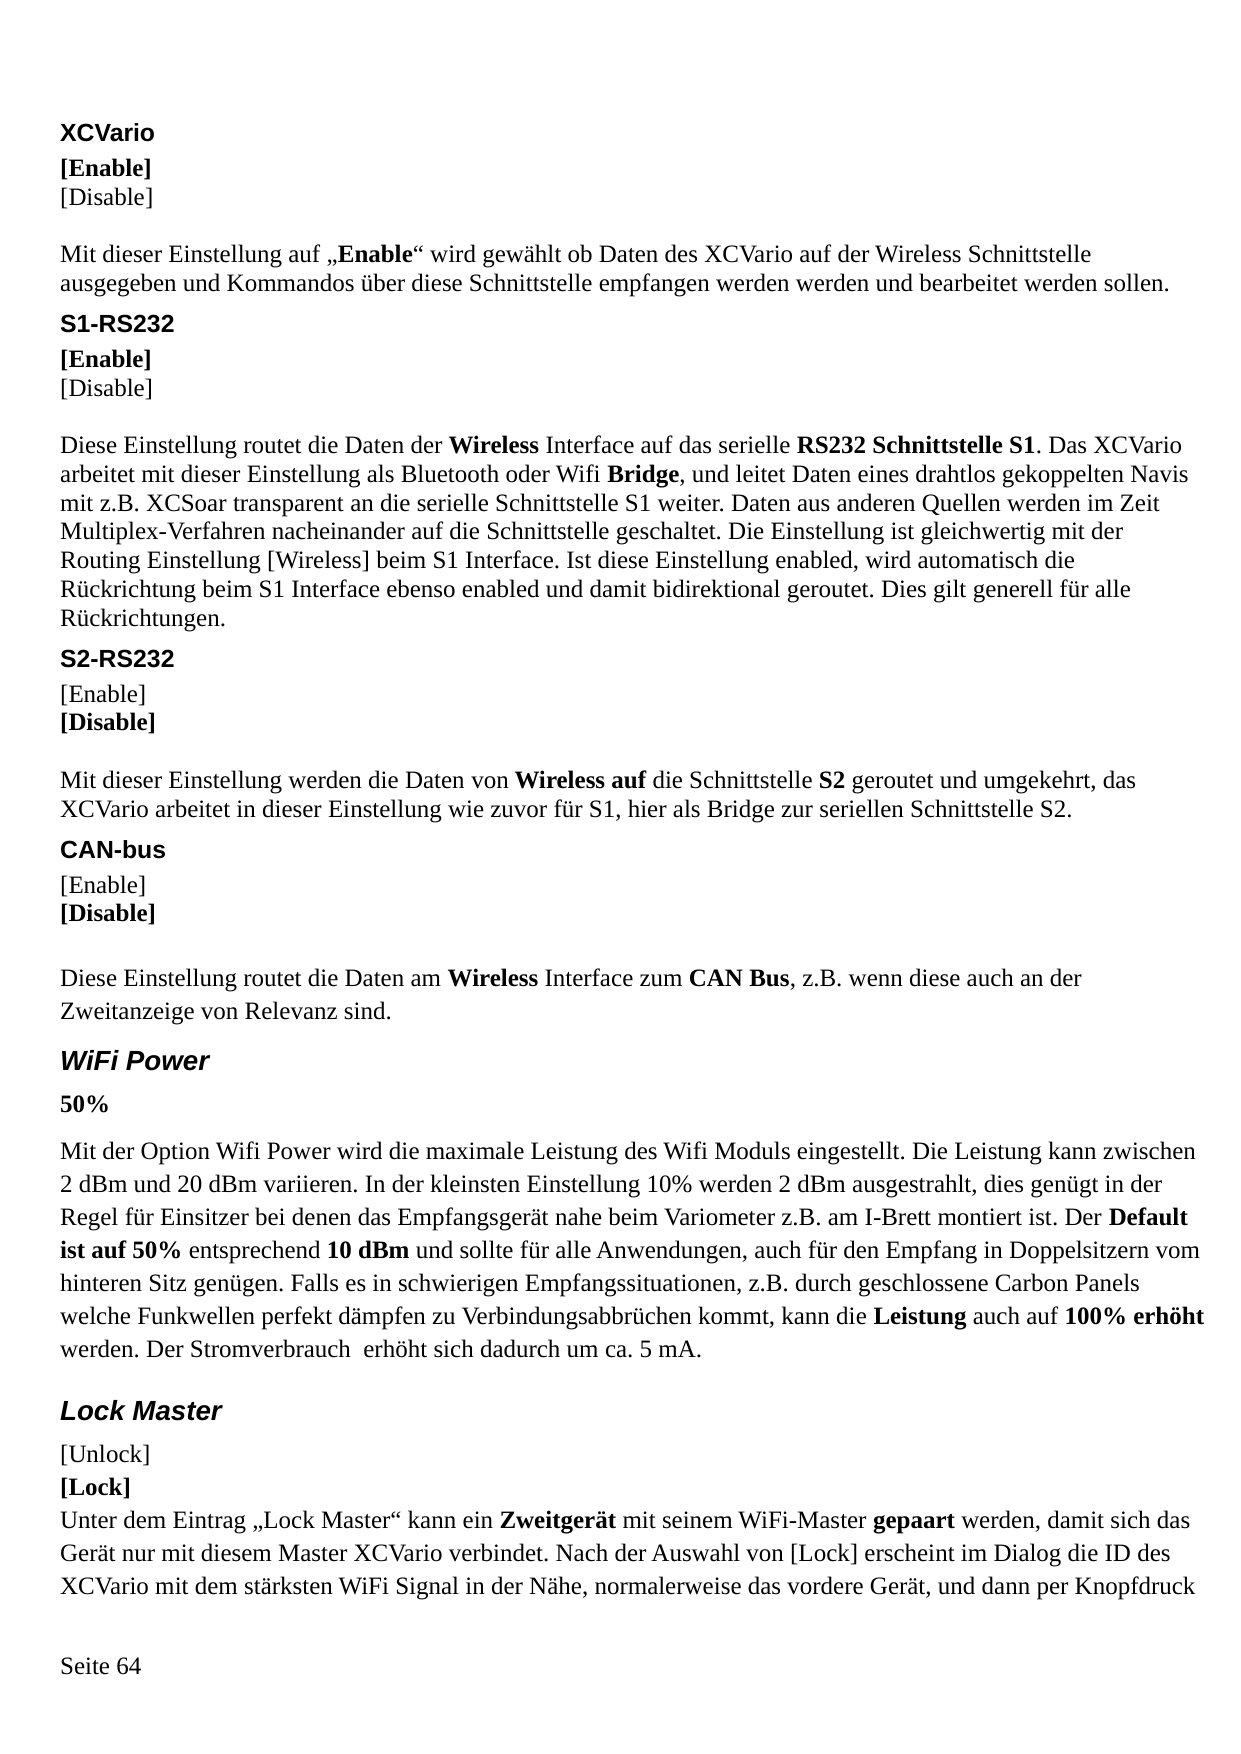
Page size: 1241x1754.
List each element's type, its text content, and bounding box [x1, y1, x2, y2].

text [Disable] [60, 182, 1207, 210]
subtitle WiFi Power [60, 1044, 1207, 1076]
text [Lock] [60, 1472, 1207, 1501]
text [Disable] [60, 898, 1207, 927]
text [Enable] [60, 153, 1207, 182]
subtitle S1-RS232 [60, 309, 1207, 338]
text Mit dieser Einstellung auf „Enable“ wird gewählt ob Daten des XCVario auf der Wireless Schnittstelle ausgegeben und Kommandos über diese Schnittstelle empfangen werden werden und bearbeitet werden sollen. [60, 239, 1207, 297]
subtitle Lock Master [60, 1394, 1207, 1426]
text [Disable] [60, 373, 1207, 401]
text [Enable] [60, 679, 1207, 707]
subtitle XCVario [60, 118, 1207, 147]
text Mit dieser Einstellung werden die Daten von Wireless auf die Schnittstelle S2 geroutet und umgekehrt, das XCVario arbeitet in dieser Einstellung wie zuvor für S1, hier als Bridge zur seriellen Schnittstelle S2. [60, 765, 1207, 822]
subtitle S2-RS232 [60, 644, 1207, 672]
text Diese Einstellung routet die Daten der Wireless Interface auf das serielle RS232 Schnittstelle S1. Das XCVario arbeitet mit dieser Einstellung als Bluetooth oder Wifi Bridge, und leitet Daten eines drahtlos gekoppelten Navis mit z.B. XCSoar transparent an die serielle Schnittstelle S1 weiter. Daten aus anderen Quellen werden im Zeit Multiplex-Verfahren nacheinander auf die Schnittstelle geschaltet. Die Einstellung ist gleichwertig mit der Routing Einstellung [Wireless] beim S1 Interface. Ist diese Einstellung enabled, wird automatisch die Rückrichtung beim S1 Interface ebenso enabled und damit bidirektional geroutet. Dies gilt generell für alle Rückrichtungen. [60, 430, 1207, 631]
text [Enable] [60, 870, 1207, 898]
text [Enable] [60, 344, 1207, 373]
subtitle CAN-bus [60, 835, 1207, 863]
text Mit der Option Wifi Power wird die maximale Leistung des Wifi Moduls eingestellt. Die Leistung kann zwischen 2 dBm und 20 dBm variieren. In der kleinsten Einstellung 10% werden 2 dBm ausgestrahlt, dies genügt in der Regel für Einsitzer bei denen das Empfangsgerät nahe beim Variometer z.B. am I-Brett montiert ist. Der Default ist auf 50% entsprechend 10 dBm und sollte für alle Anwendungen, auch für den Empfang in Doppelsitzern vom hinteren Sitz genügen. Falls es in schwierigen Empfangssituationen, z.B. durch geschlossene Carbon Panels welche Funkwellen perfekt dämpfen zu Verbindungsabbrüchen kommt, kann die Leistung auch auf 100% erhöht werden. Der Stromverbrauch erhöht sich dadurch um ca. 5 mA. [60, 1136, 1207, 1363]
text [Disable] [60, 707, 1207, 736]
text [Unlock] [60, 1439, 1207, 1468]
text Unter dem Eintrag „Lock Master“ kann ein Zweitgerät mit seinem WiFi-Master gepaart werden, damit sich das Gerät nur mit diesem Master XCVario verbindet. Nach der Auswahl von [Lock] erscheint im Dialog die ID des XCVario mit dem stärksten WiFi Signal in der Nähe, normalerweise das vordere Gerät, und dann per Knopfdruck [60, 1505, 1207, 1600]
text 50% [60, 1089, 1207, 1117]
text Diese Einstellung routet die Daten am Wireless Interface zum CAN Bus, z.B. wenn diese auch an der Zweitanzeige von Relevanz sind. [60, 963, 1207, 1025]
